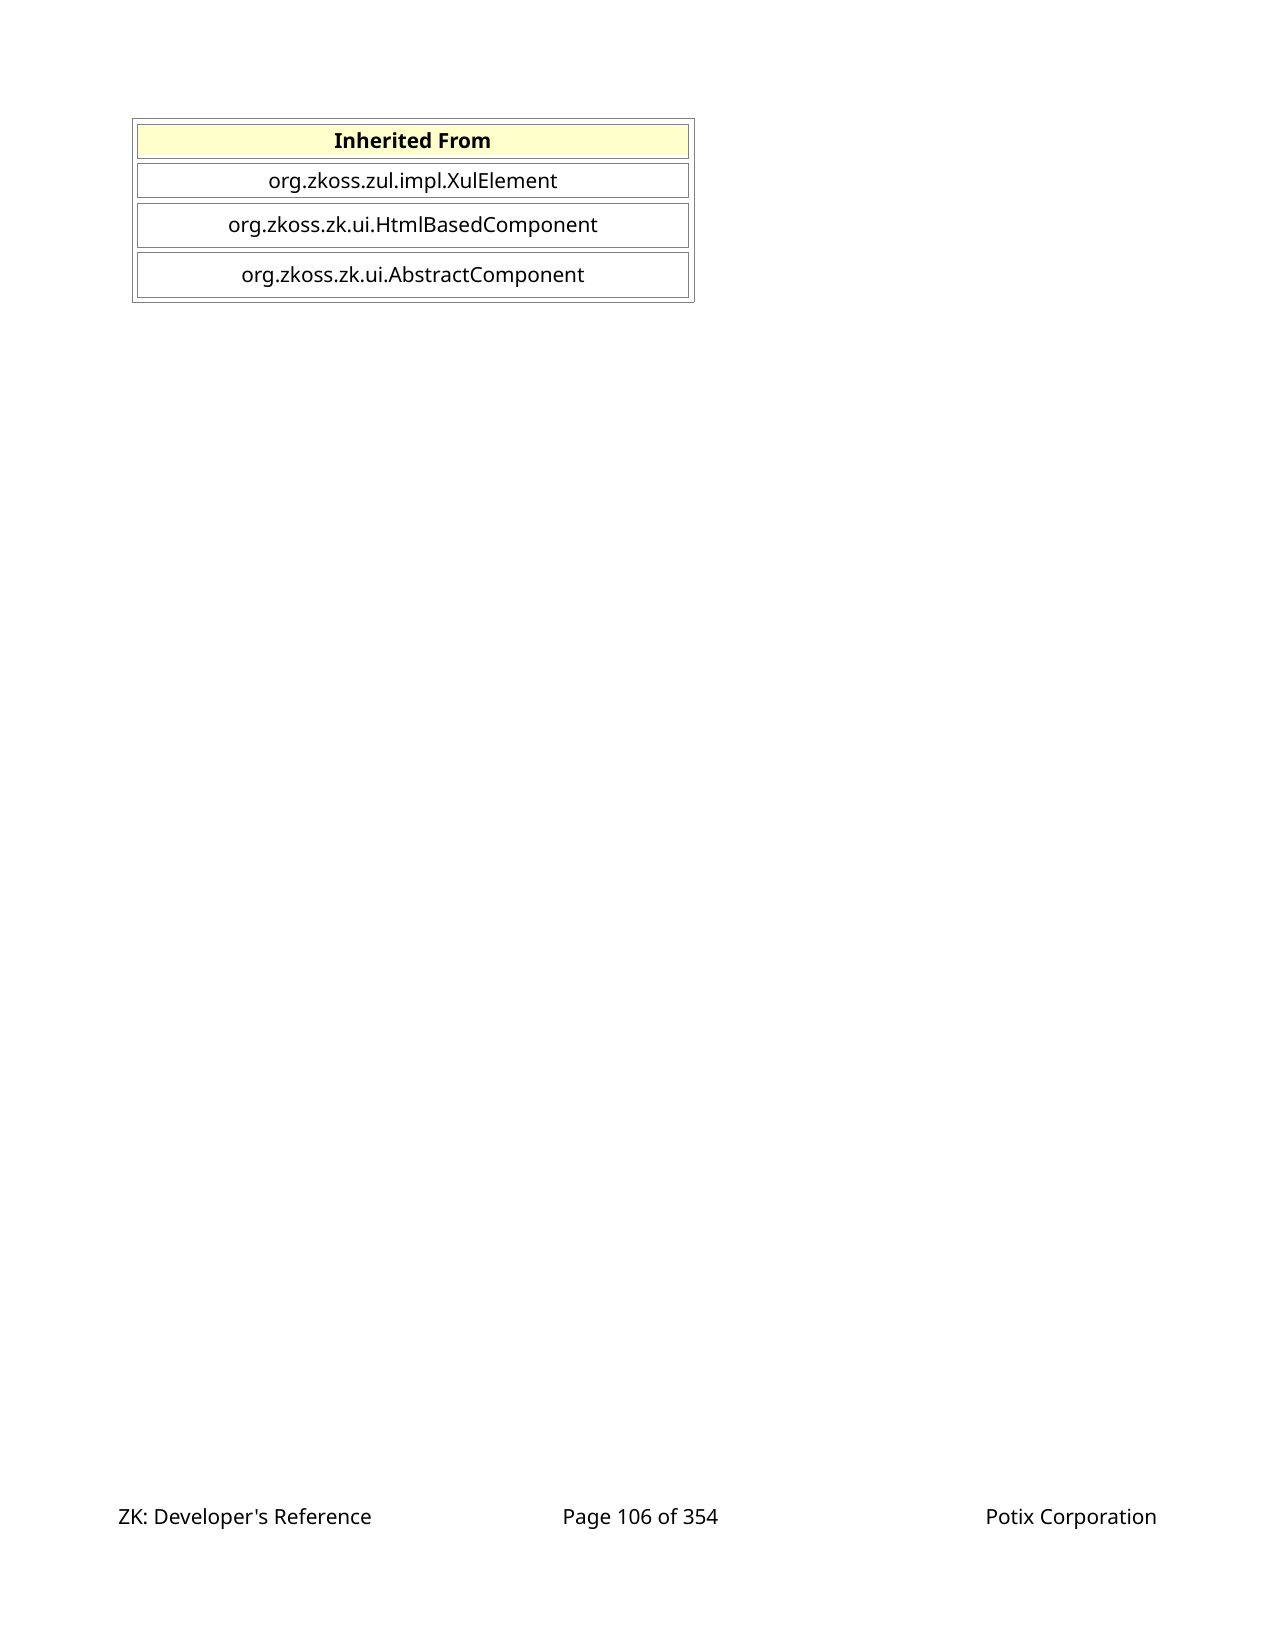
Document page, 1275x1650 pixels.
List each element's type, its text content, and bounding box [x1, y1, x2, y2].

table_cell org.zkoss.zul.impl.XulElement [134, 158, 691, 197]
table_cell org.zkoss.zk.ui.HtmlBasedComponent [134, 197, 691, 247]
table_header Inherited From [134, 119, 691, 158]
table_cell org.zkoss.zk.ui.AbstractComponent [134, 247, 691, 297]
